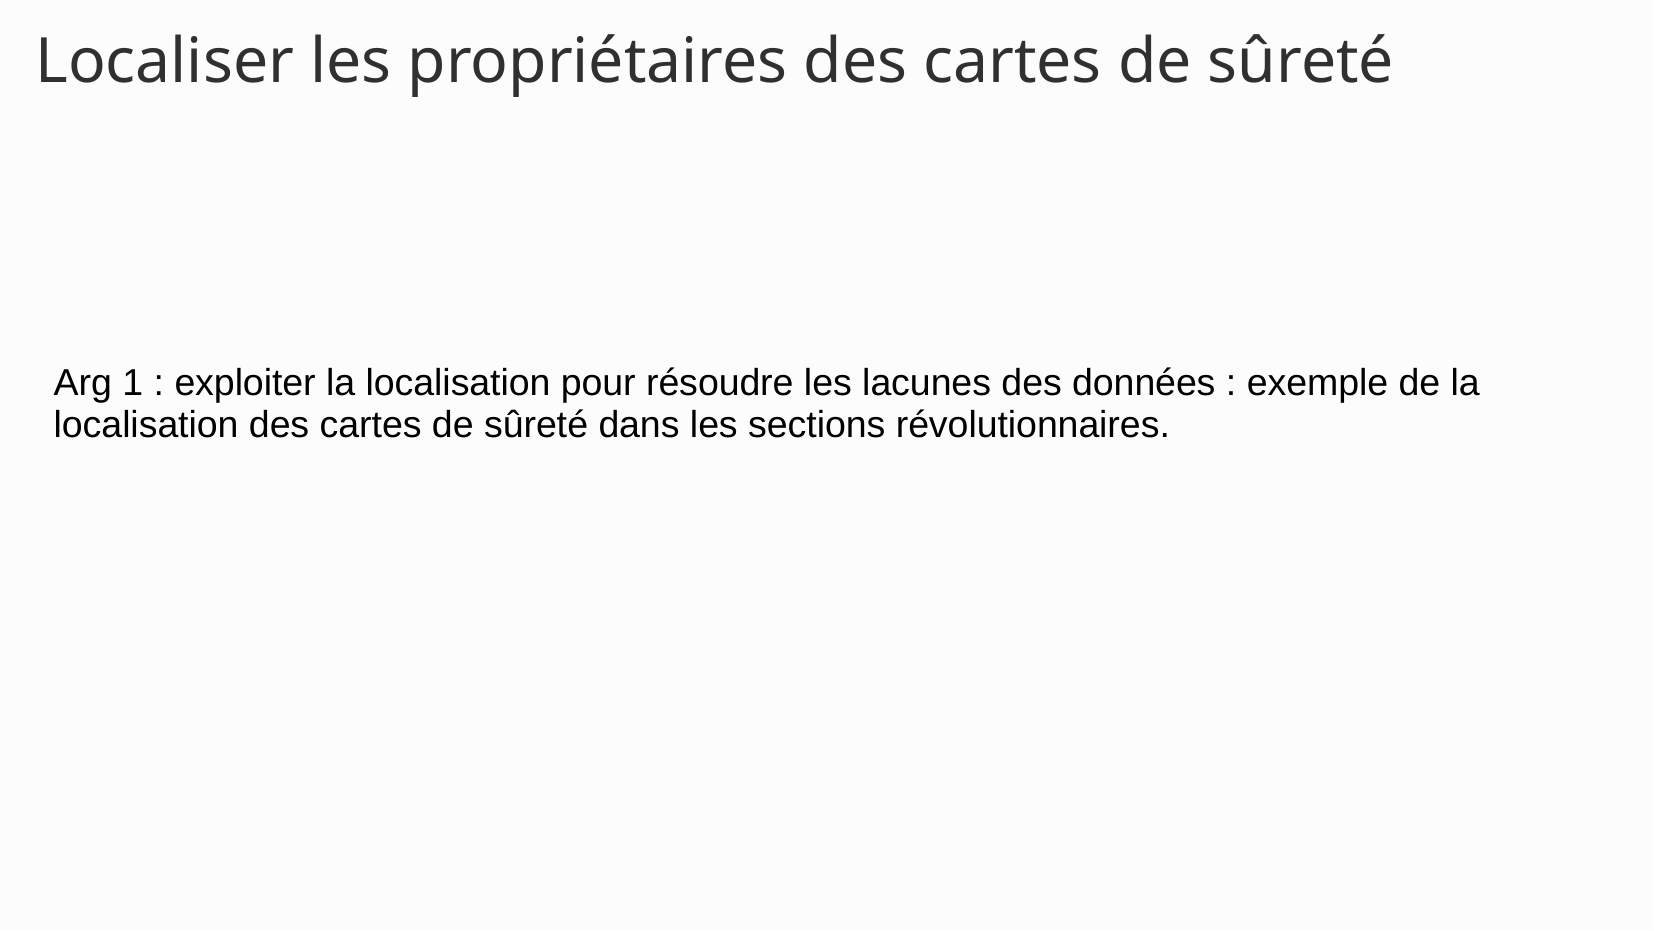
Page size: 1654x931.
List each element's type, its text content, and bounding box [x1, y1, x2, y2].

text_box Arg 1 : exploiter la localisation pour résoudre les lacunes des données : exemple de la localisation des cartes de sûreté dans les sections révolutionnaires. [38, 353, 1622, 579]
title Localiser les propriétaires des cartes de sûreté [35, 10, 1619, 107]
